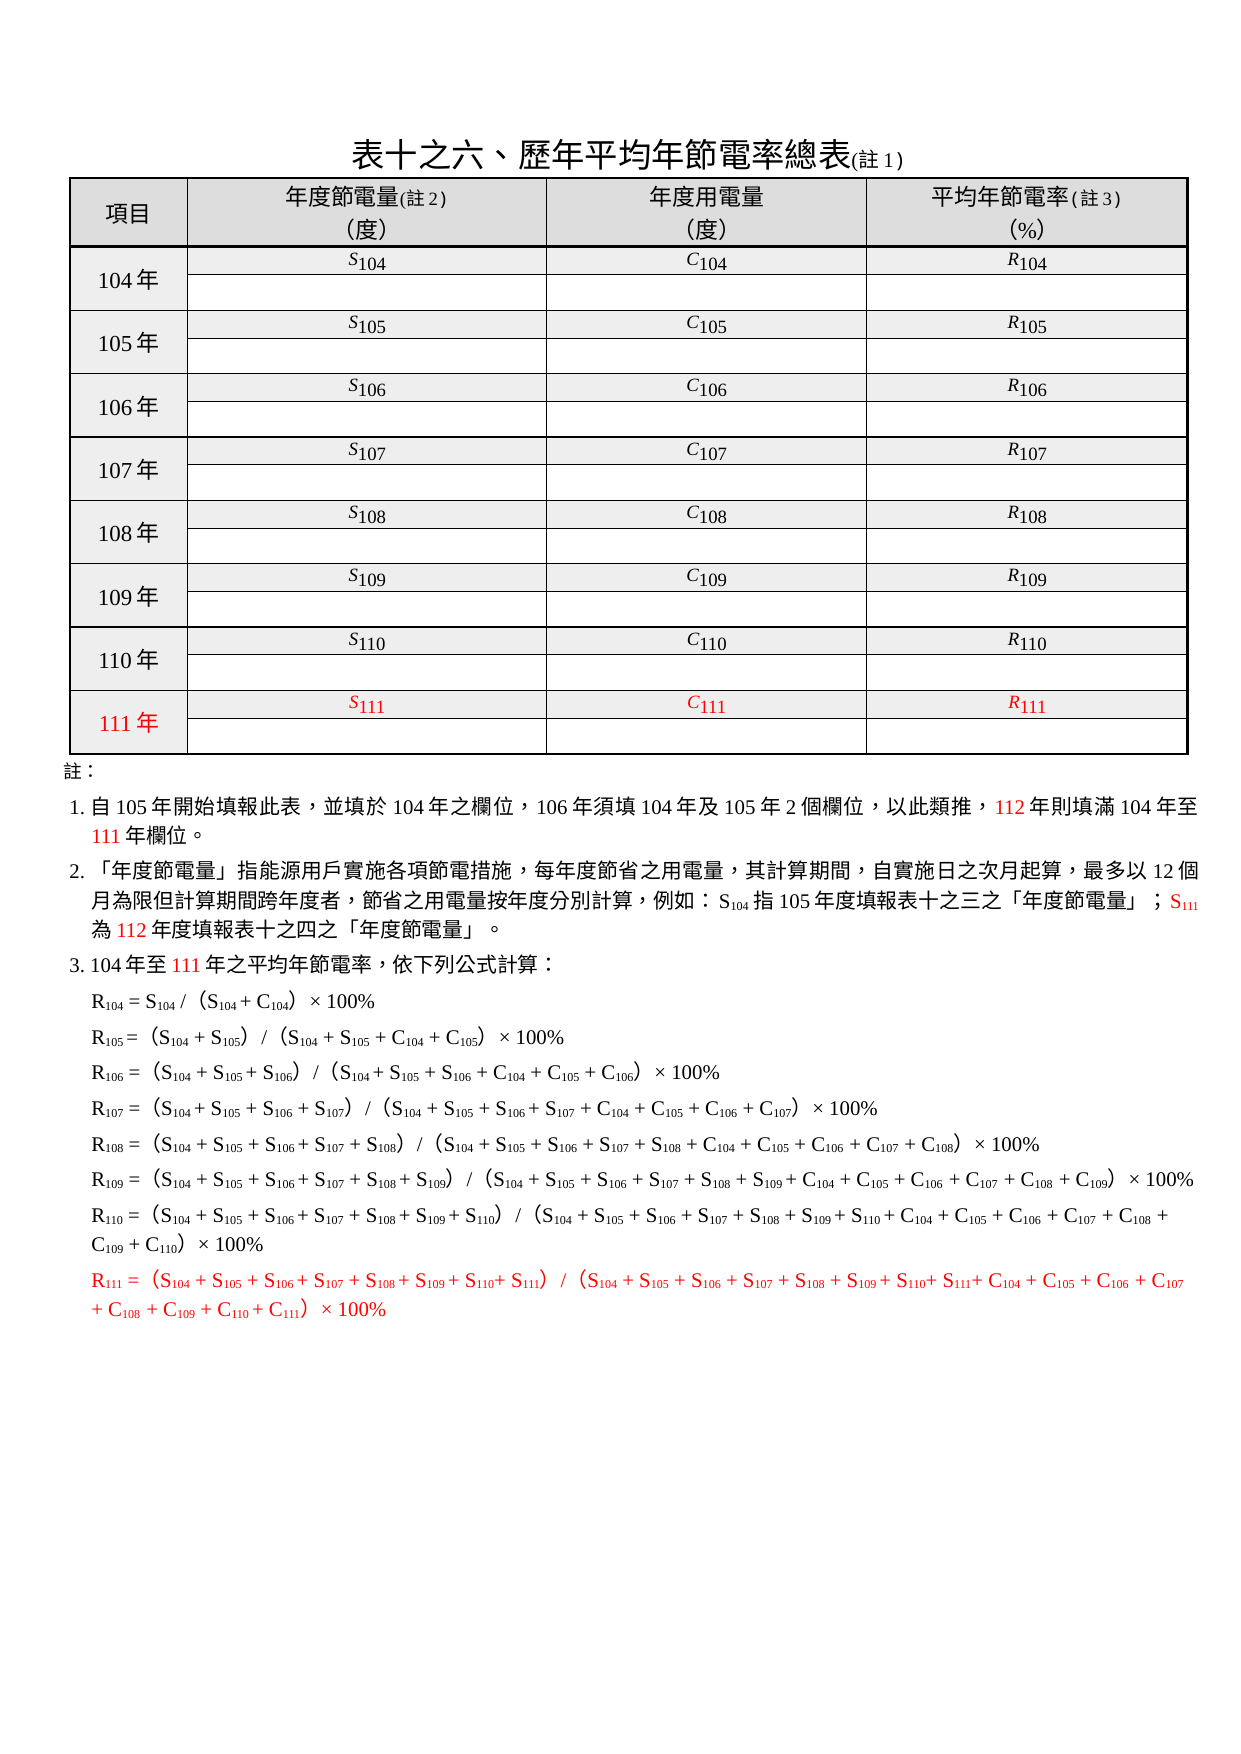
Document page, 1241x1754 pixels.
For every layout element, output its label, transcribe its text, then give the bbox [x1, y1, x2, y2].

list R107 =（S104 + S105 + S106 + S107）/（S104 + S105 + S106 + S107 + C104 + C105 + C106 + C107）× 100% [69, 1092, 1199, 1121]
table_cell [188, 465, 546, 500]
table_cell [867, 465, 1186, 500]
table_cell R106 [867, 374, 1186, 401]
table_cell [867, 529, 1186, 563]
table_cell [188, 275, 546, 310]
table_cell S104 [188, 248, 546, 274]
table_cell [547, 275, 866, 310]
table_cell 104年 [71, 248, 187, 310]
table_cell S107 [188, 438, 546, 464]
table_cell S105 [188, 311, 546, 338]
table_cell [867, 339, 1186, 373]
table_cell R110 [867, 628, 1186, 654]
table_header 年度節電量(註2) （度） [188, 179, 546, 245]
table_cell C106 [547, 374, 866, 401]
table_cell R111 [867, 691, 1186, 718]
table_cell C107 [547, 438, 866, 464]
list R105 =（S104 + S105）/（S104 + S105 + C104 + C105）× 100% [69, 1021, 1199, 1050]
table_cell S106 [188, 374, 546, 401]
table_cell 105年 [71, 311, 187, 373]
list R111 =（S104 + S105 + S106 + S107 + S108 + S109 + S110+ S111）/（S104 + S105 + S106 + S107 + S108 + S109 + S110+ S111+ C104 + C105 + C106 + C107 + C108 + C109 + C110 + C111）× 100% [69, 1264, 1199, 1322]
list 「年度節電量」指能源用戶實施各項節電措施，每年度節省之用電量，其計算期間，自實施日之次月起算，最多以12個月為限但計算期間跨年度者，節省之用電量按年度分別計算，例如：S104 指105年度填報表十之三之「年度節電量」；S111為112年度填報表十之四之「年度節電量」。 [69, 856, 1199, 943]
table_header 項目 [71, 179, 187, 245]
table_cell R105 [867, 311, 1186, 338]
table_cell 108年 [71, 501, 187, 563]
table_cell [867, 655, 1186, 690]
table_cell 109年 [71, 564, 187, 626]
table_cell C108 [547, 501, 866, 528]
table_cell [867, 402, 1186, 436]
text 註： [58, 755, 1199, 784]
list R109 =（S104 + S105 + S106 + S107 + S108 + S109）/（S104 + S105 + S106 + S107 + S108 + S109 + C104 + C105 + C106 + C107 + C108 + C109）× 100% [69, 1163, 1199, 1192]
table_cell R109 [867, 564, 1186, 591]
table_cell 110年 [71, 628, 187, 690]
table_cell R107 [867, 438, 1186, 464]
table_cell [188, 339, 546, 373]
table_cell [867, 719, 1186, 753]
table_cell C105 [547, 311, 866, 338]
table_cell C110 [547, 628, 866, 654]
list R108 =（S104 + S105 + S106 + S107 + S108）/（S104 + S105 + S106 + S107 + S108 + C104 + C105 + C106 + C107 + C108）× 100% [69, 1128, 1199, 1157]
table_cell C111 [547, 691, 866, 718]
table_cell S108 [188, 501, 546, 528]
table_cell [547, 465, 866, 500]
text 表十之六、歷年平均年節電率總表(註1) [58, 128, 1199, 177]
list R110 =（S104 + S105 + S106 + S107 + S108 + S109 + S110）/（S104 + S105 + S106 + S107 + S108 + S109 + S110 + C104 + C105 + C106 + C107 + C108 + C109 + C110）× 100% [69, 1199, 1199, 1257]
table_cell S111 [188, 691, 546, 718]
table_cell S109 [188, 564, 546, 591]
table_cell C109 [547, 564, 866, 591]
table_cell 107年 [71, 438, 187, 500]
table_cell [867, 275, 1186, 310]
table_cell [547, 719, 866, 753]
table_header 平均年節電率(註3) （%） [867, 179, 1186, 245]
table_cell R104 [867, 248, 1186, 274]
table_header 年度用電量 （度） [547, 179, 866, 245]
list 104年至111年之平均年節電率，依下列公式計算： [69, 949, 1199, 979]
table_cell [547, 339, 866, 373]
table_cell [188, 655, 546, 690]
table_cell S110 [188, 628, 546, 654]
table_cell 106年 [71, 374, 187, 436]
table_cell [547, 402, 866, 436]
table_cell [867, 592, 1186, 626]
table_cell [188, 719, 546, 753]
table_cell [547, 592, 866, 626]
table_cell R108 [867, 501, 1186, 528]
table_cell [547, 529, 866, 563]
table_cell [188, 529, 546, 563]
list R104 = S104 /（S104 + C104）× 100% [69, 985, 1199, 1014]
list 自105年開始填報此表，並填於104年之欄位，106年須填104年及105年2個欄位，以此類推，112年則填滿104年至111年欄位。 [69, 791, 1199, 849]
table_cell [188, 592, 546, 626]
table_cell [188, 402, 546, 436]
list R106 =（S104 + S105 + S106）/（S104 + S105 + S106 + C104 + C105 + C106）× 100% [69, 1056, 1199, 1086]
table_cell [547, 655, 866, 690]
table_cell 111年 [71, 691, 187, 753]
table_cell C104 [547, 248, 866, 274]
